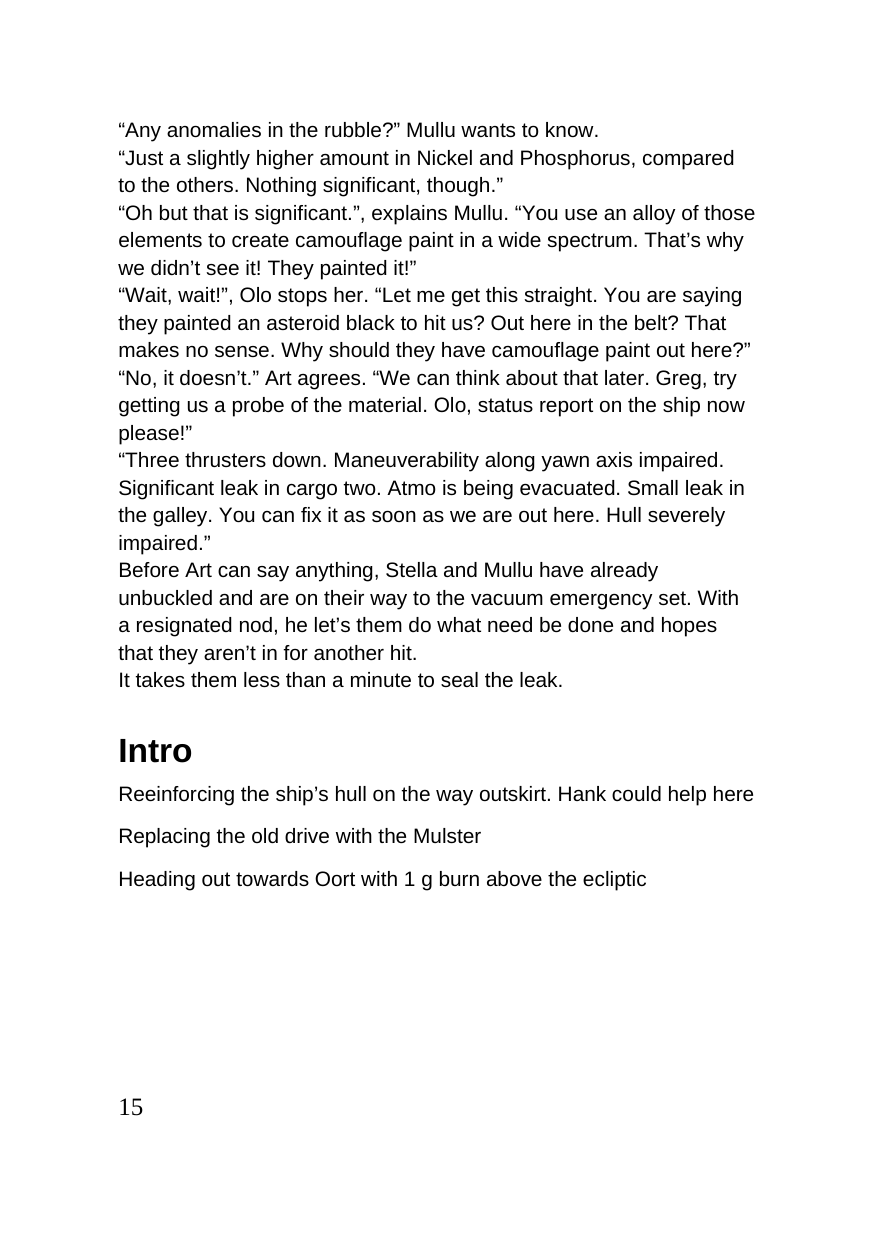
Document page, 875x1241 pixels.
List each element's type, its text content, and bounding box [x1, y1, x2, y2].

text Reeinforcing the ship’s hull on the way outskirt. Hank could help here [118, 782, 756, 806]
subtitle Intro [118, 731, 756, 770]
text “Any anomalies in the rubble?” Mullu wants to know. “Just a slightly higher amount in Nickel and Phosphorus, compared to the others. Nothing significant, though.” “Oh but that is significant.”, explains Mullu. “You use an alloy of those elements to create camouflage paint in a wide spectrum. That’s why we didn’t see it! They painted it!” “Wait, wait!”, Olo stops her. “Let me get this straight. You are saying they painted an asteroid black to hit us? Out here in the belt? That makes no sense. Why should they have camouflage paint out here?” “No, it doesn’t.” Art agrees. “We can think about that later. Greg, try getting us a probe of the material. Olo, status report on the ship now please!” “Three thrusters down. Maneuverability along yawn axis impaired. Significant leak in cargo two. Atmo is being evacuated. Small leak in the galley. You can fix it as soon as we are out here. Hull severely impaired.” Before Art can say anything, Stella and Mullu have already unbuckled and are on their way to the vacuum emergency set. With a resignated nod, he let’s them do what need be done and hopes that they aren’t in for another hit. It takes them less than a minute to seal the leak. [118, 118, 756, 692]
text Replacing the old drive with the Mulster [118, 824, 756, 848]
text Heading out towards Oort with 1 g burn above the ecliptic [118, 866, 756, 890]
